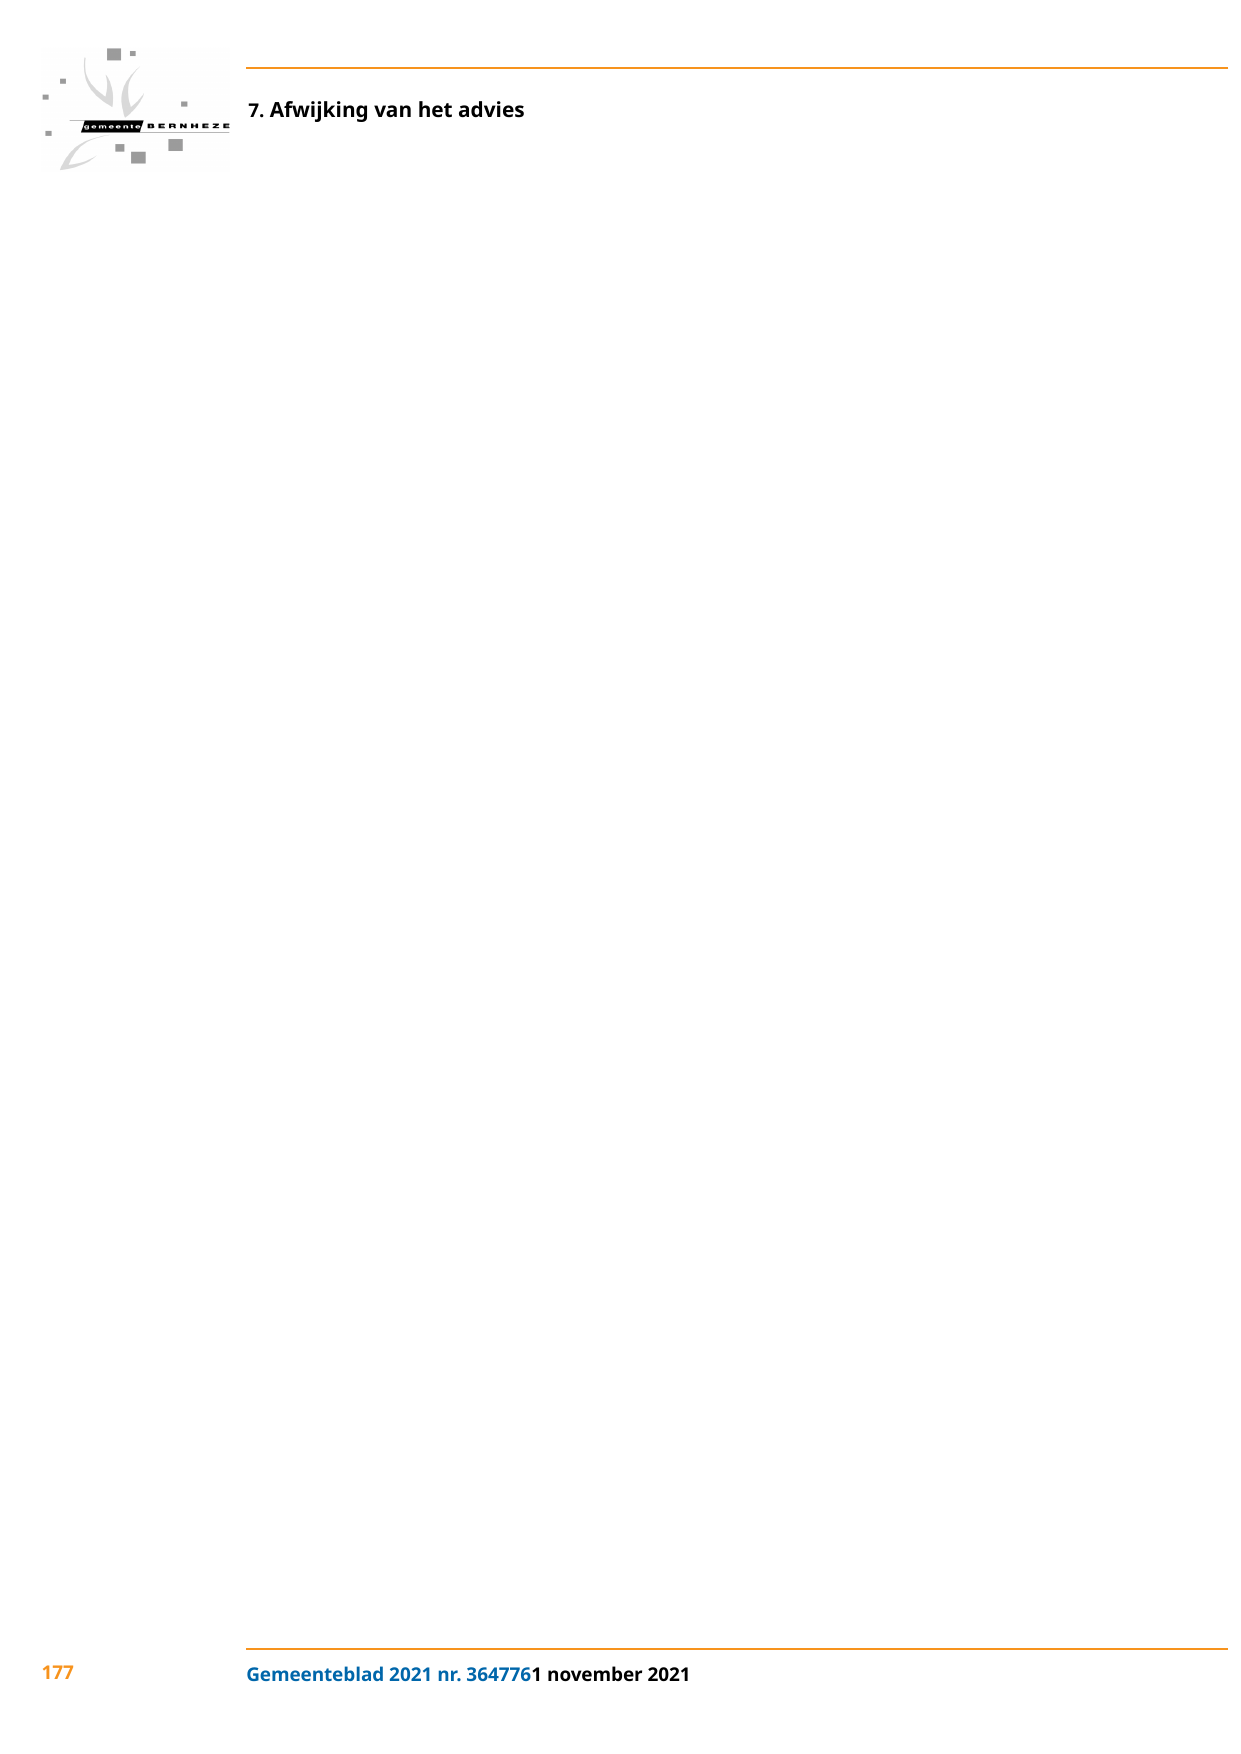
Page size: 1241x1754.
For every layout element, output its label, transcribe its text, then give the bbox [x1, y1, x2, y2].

text 7. Afwijking van het advies [248, 95, 1152, 123]
picture [41, 47, 231, 172]
